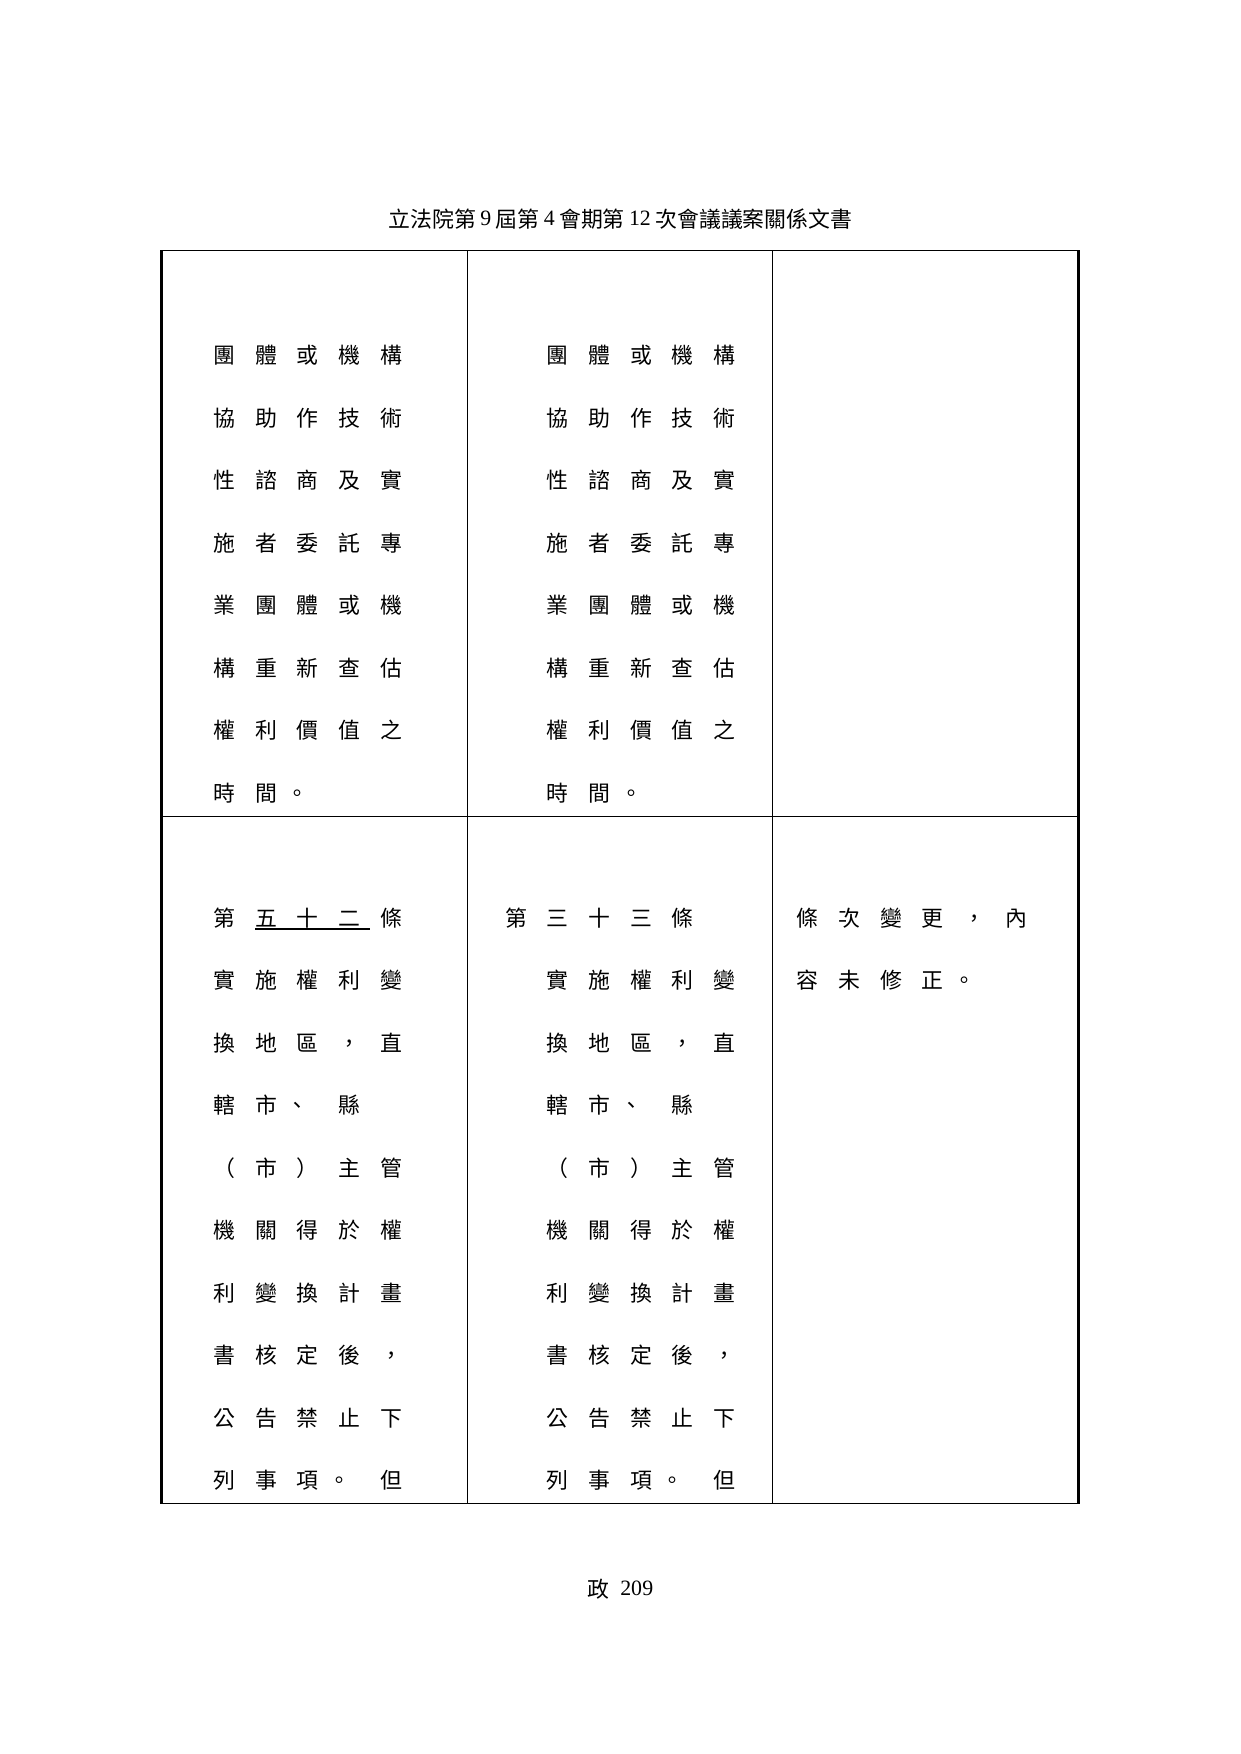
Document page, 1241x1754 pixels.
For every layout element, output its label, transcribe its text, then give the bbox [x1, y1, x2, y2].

table_cell 條次變更，內容未修正。 [773, 817, 1077, 1503]
table_cell 第五十二條 實施權利變換地區，直轄市、縣（市）主管機關得於權利變換計畫書核定後，公告禁止下列事項。但 [163, 817, 467, 1503]
table_cell [773, 251, 1077, 816]
table_cell 團體或機構協助作技術性諮商及實施者委託專業團體或機構重新查估權利價值之時間。 [468, 251, 772, 816]
table_cell 第三十三條 實施權利變換地區，直轄市、縣（市）主管機關得於權利變換計畫書核定後，公告禁止下列事項。但 [468, 817, 772, 1503]
table_cell 團體或機構協助作技術性諮商及實施者委託專業團體或機構重新查估權利價值之時間。 [163, 251, 467, 816]
